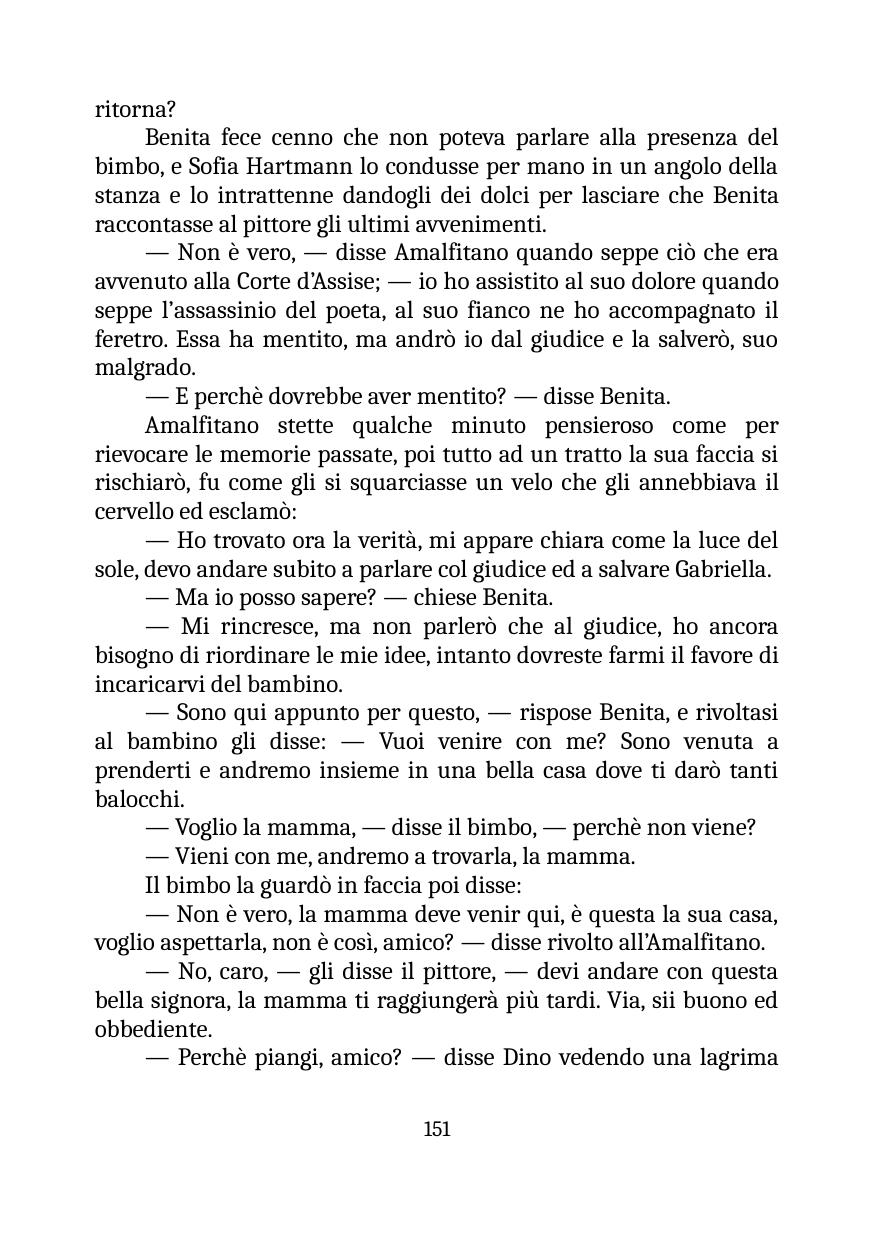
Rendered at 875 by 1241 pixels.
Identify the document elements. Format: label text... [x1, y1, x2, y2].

text — No, caro, — gli disse il pittore, — devi andare con questa bella signora, la mamma ti raggiungerà più tardi. Via, sii buono ed obbediente. [94, 957, 779, 1043]
text — Ho trovato ora la verità, mi appare chiara come la luce del sole, devo andare subito a parlare col giudice ed a salvare Gabriella. [94, 526, 779, 583]
text Amalfitano stette qualche minuto pensieroso come per rievocare le memorie passate, poi tutto ad un tratto la sua faccia si rischiarò, fu come gli si squarciasse un velo che gli annebbiava il cervello ed esclamò: [94, 411, 779, 526]
text Benita fece cenno che non poteva parlare alla presenza del bimbo, e Sofia Hartmann lo condusse per mano in un angolo della stanza e lo intrattenne dandogli dei dolci per lasciare che Benita raccontasse al pittore gli ultimi avvenimenti. [94, 123, 779, 238]
text — Perchè piangi, amico? — disse Dino vedendo una lagrima [94, 1043, 779, 1072]
text — Vieni con me, andremo a trovarla, la mamma. [94, 842, 779, 871]
text — Ma io posso sapere? — chiese Benita. [94, 583, 779, 612]
text — Non è vero, la mamma deve venir qui, è questa la sua casa, voglio aspettarla, non è così, amico? — disse rivolto all’Amalfitano. [94, 899, 779, 957]
text Il bimbo la guardò in faccia poi disse: [94, 871, 779, 899]
text — E perchè dovrebbe aver mentito? — disse Benita. [94, 382, 779, 411]
text — Non è vero, — disse Amalfitano quando seppe ciò che era avvenuto alla Corte d’Assise; — io ho assistito al suo dolore quando seppe l’assassinio del poeta, al suo fianco ne ho accompagnato il feretro. Essa ha mentito, ma andrò io dal giudice e la salverò, suo malgrado. [94, 238, 779, 382]
text — Mi rincresce, ma non parlerò che al giudice, ho ancora bisogno di riordinare le mie idee, intanto dovreste farmi il favore di incaricarvi del bambino. [94, 612, 779, 698]
text ritorna? [94, 94, 779, 123]
text — Sono qui appunto per questo, — rispose Benita, e rivoltasi al bambino gli disse: — Vuoi venire con me? Sono venuta a prenderti e andremo insieme in una bella casa dove ti darò tanti balocchi. [94, 698, 779, 813]
text — Voglio la mamma, — disse il bimbo, — perchè non viene? [94, 813, 779, 842]
